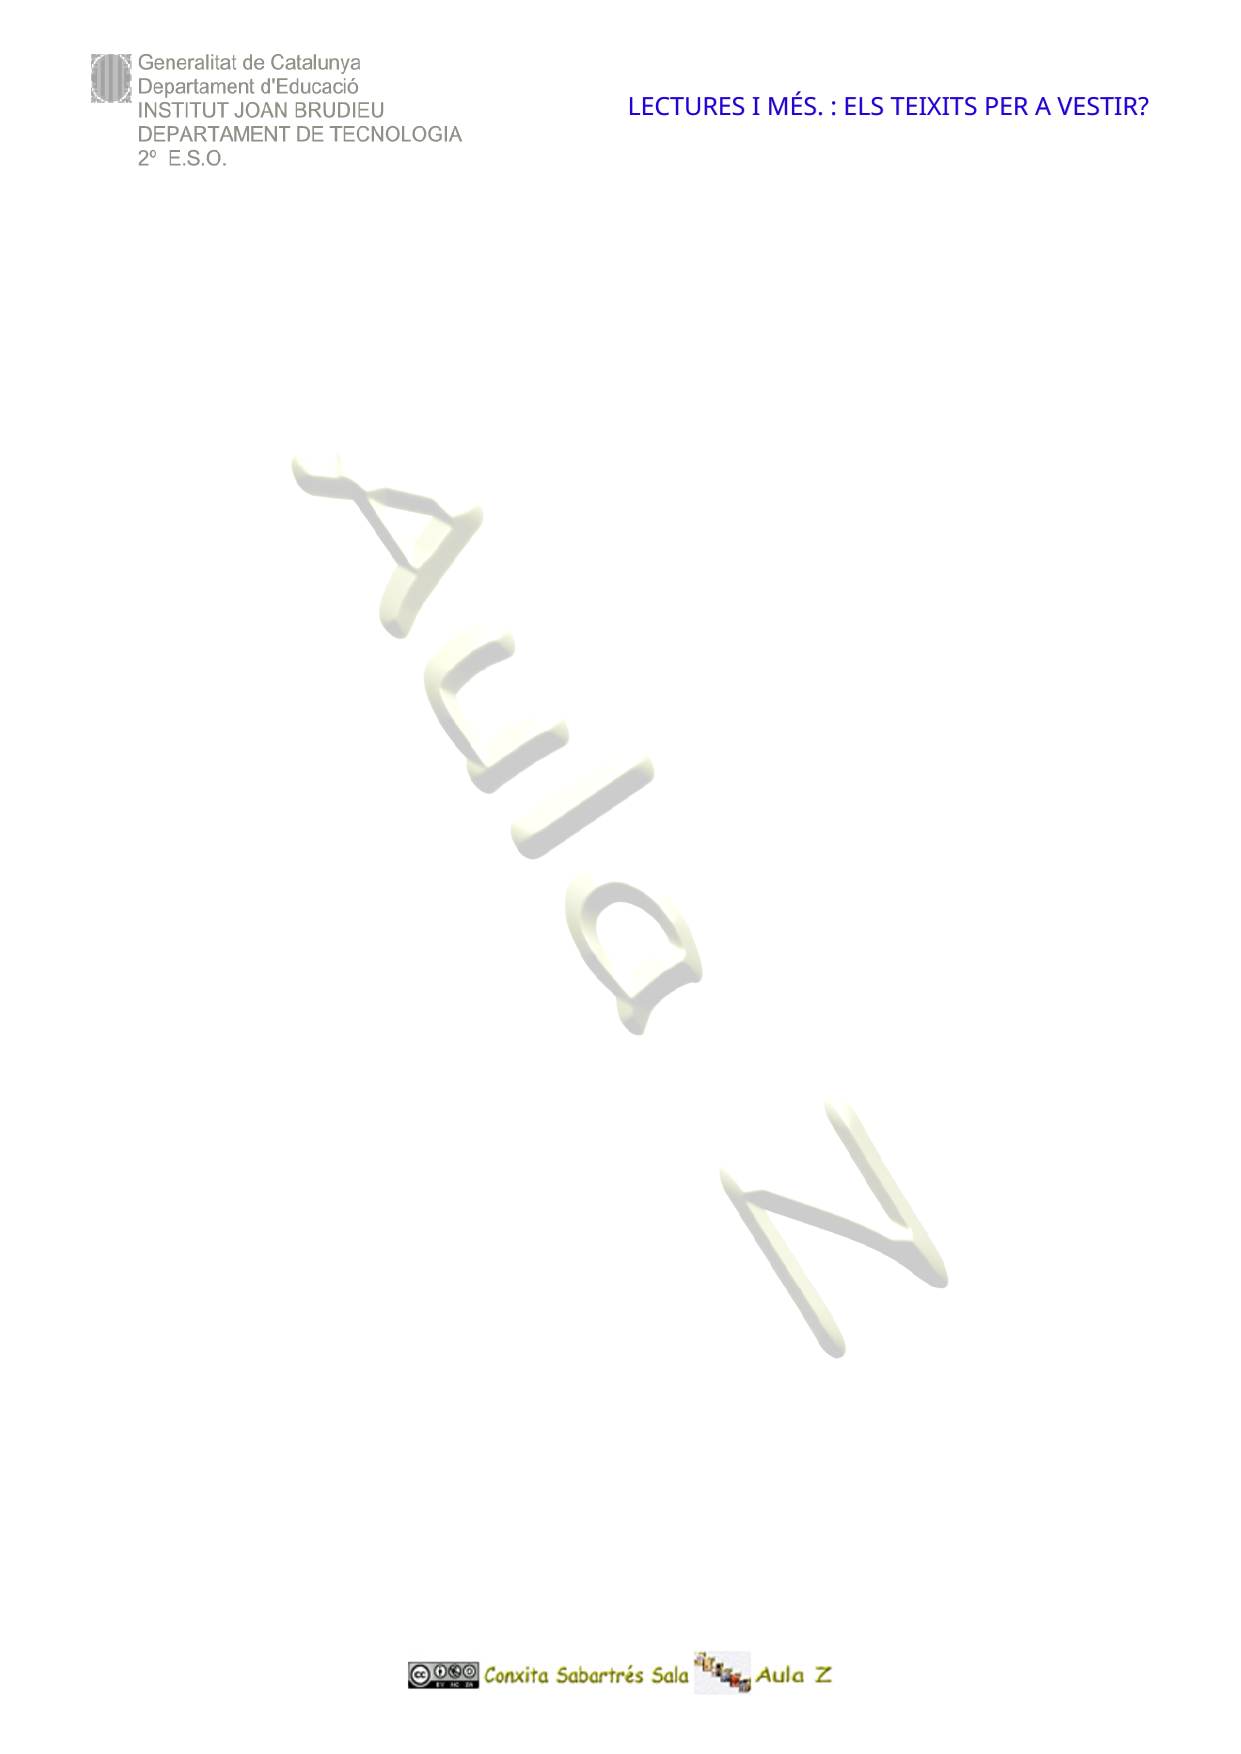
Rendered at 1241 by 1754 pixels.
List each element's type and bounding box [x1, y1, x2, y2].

picture [91, 54, 1150, 1699]
